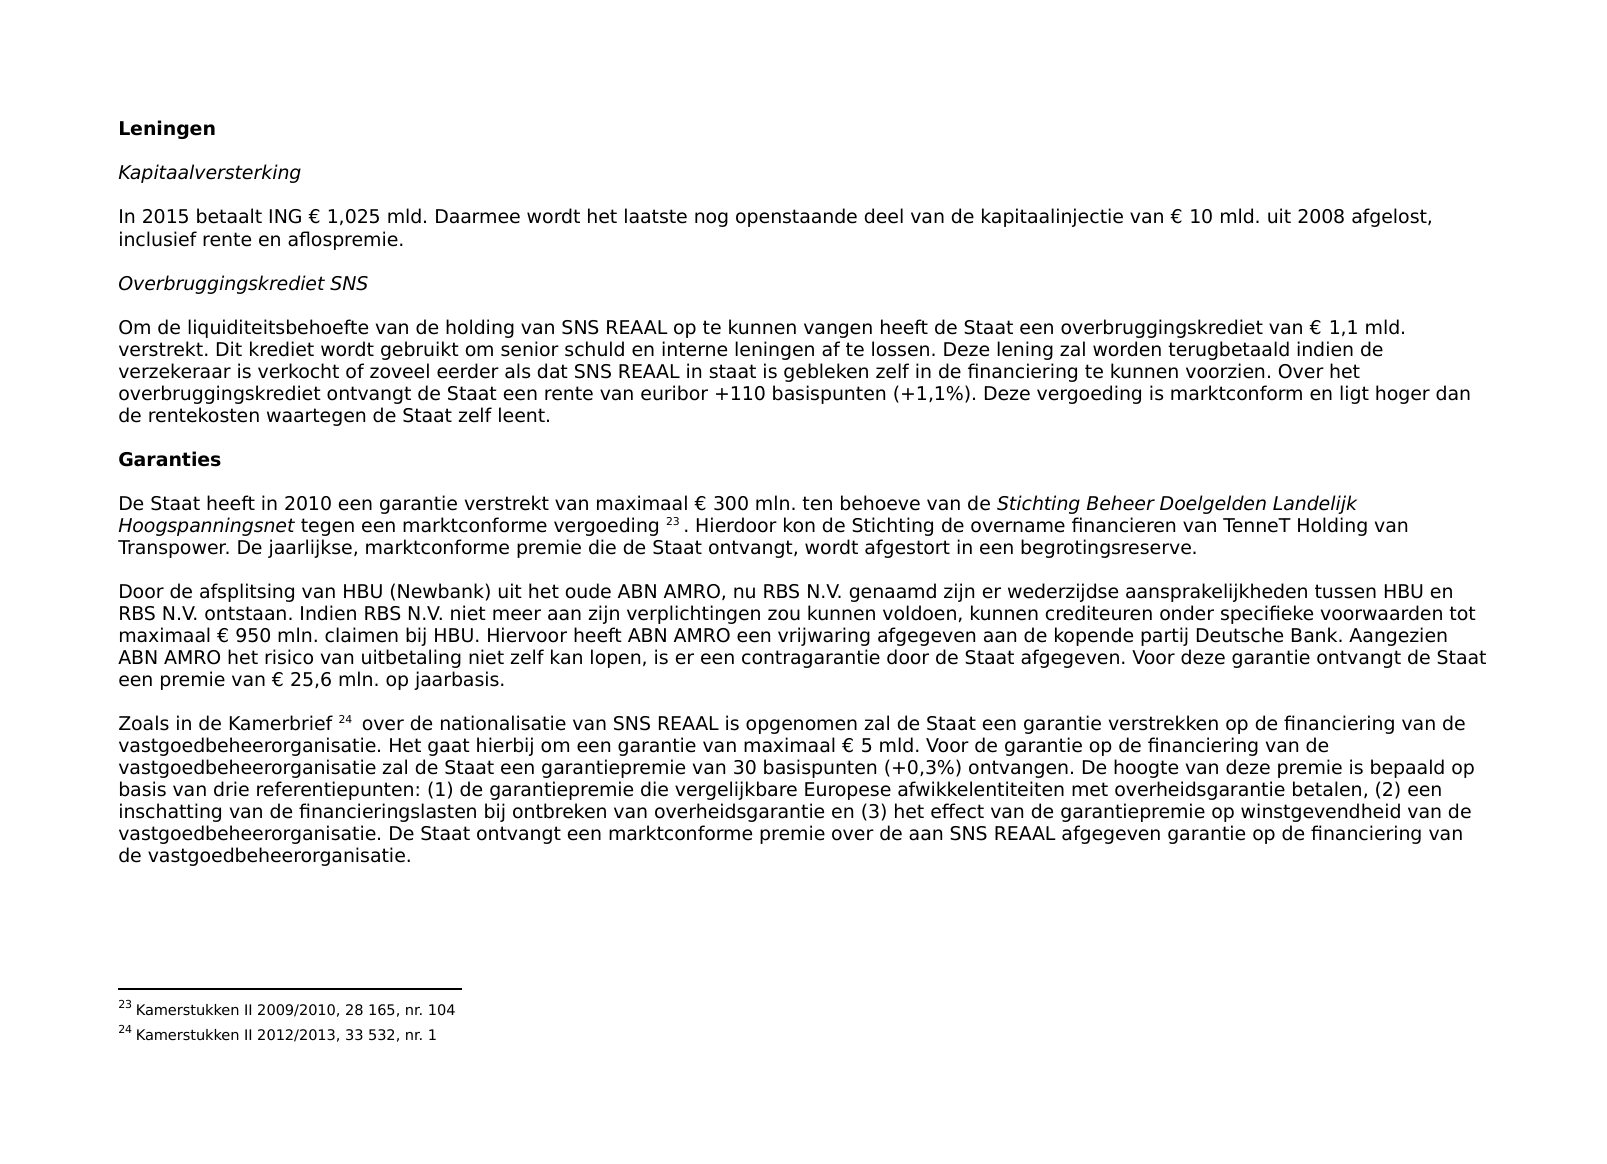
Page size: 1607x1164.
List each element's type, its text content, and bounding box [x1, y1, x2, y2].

subtitle Kapitaalversterking [118, 162, 1488, 184]
text Om de liquiditeitsbehoefte van de holding van SNS REAAL op te kunnen vangen heeft de Staat een overbruggingskrediet van € 1,1 mld. verstrekt. Dit krediet wordt gebruikt om senior schuld en interne leningen af te lossen. Deze lening zal worden terugbetaald indien de verzekeraar is verkocht of zoveel eerder als dat SNS REAAL in staat is gebleken zelf in de financiering te kunnen voorzien. Over het overbruggingskrediet ontvangt de Staat een rente van euribor +110 basispunten (+1,1%). Deze vergoeding is marktconform en ligt hoger dan de rentekosten waartegen de Staat zelf leent. [118, 317, 1488, 427]
subtitle Leningen [118, 118, 1488, 140]
text Door de afsplitsing van HBU (Newbank) uit het oude ABN AMRO, nu RBS N.V. genaamd zijn er wederzijdse aansprakelijkheden tussen HBU en RBS N.V. ontstaan. Indien RBS N.V. niet meer aan zijn verplichtingen zou kunnen voldoen, kunnen crediteuren onder specifieke voorwaarden tot maximaal € 950 mln. claimen bij HBU. Hiervoor heeft ABN AMRO een vrijwaring afgegeven aan de kopende partij Deutsche Bank. Aangezien ABN AMRO het risico van uitbetaling niet zelf kan lopen, is er een contragarantie door de Staat afgegeven. Voor deze garantie ontvangt de Staat een premie van € 25,6 mln. op jaarbasis. [118, 581, 1488, 691]
text Kamerstukken II 2009/2010, 28 165, nr. 104 [118, 998, 1488, 1020]
text Zoals in de Kamerbrief over de nationalisatie van SNS REAAL is opgenomen zal de Staat een garantie verstrekken op de financiering van de vastgoedbeheerorganisatie. Het gaat hierbij om een garantie van maximaal € 5 mld. Voor de garantie op de financiering van de vastgoedbeheerorganisatie zal de Staat een garantiepremie van 30 basispunten (+0,3%) ontvangen. De hoogte van deze premie is bepaald op basis van drie referentiepunten: (1) de garantiepremie die vergelijkbare Europese afwikkelentiteiten met overheidsgarantie betalen, (2) een inschatting van de financieringslasten bij ontbreken van overheidsgarantie en (3) het effect van de garantiepremie op winstgevendheid van de vastgoedbeheerorganisatie. De Staat ontvangt een marktconforme premie over de aan SNS REAAL afgegeven garantie op de financiering van de vastgoedbeheerorganisatie. [118, 713, 1488, 867]
subtitle Garanties [118, 449, 1488, 471]
text In 2015 betaalt ING € 1,025 mld. Daarmee wordt het laatste nog openstaande deel van de kapitaalinjectie van € 10 mld. uit 2008 afgelost, inclusief rente en aflospremie. [118, 206, 1488, 250]
text Kamerstukken II 2012/2013, 33 532, nr. 1 [118, 1023, 1488, 1045]
text De Staat heeft in 2010 een garantie verstrekt van maximaal € 300 mln. ten behoeve van de Stichting Beheer Doelgelden Landelijk Hoogspanningsnet tegen een marktconforme vergoeding . Hierdoor kon de Stichting de overname financieren van TenneT Holding van Transpower. De jaarlijkse, marktconforme premie die de Staat ontvangt, wordt afgestort in een begrotingsreserve. [118, 493, 1488, 559]
subtitle Overbruggingskrediet SNS [118, 273, 1488, 294]
